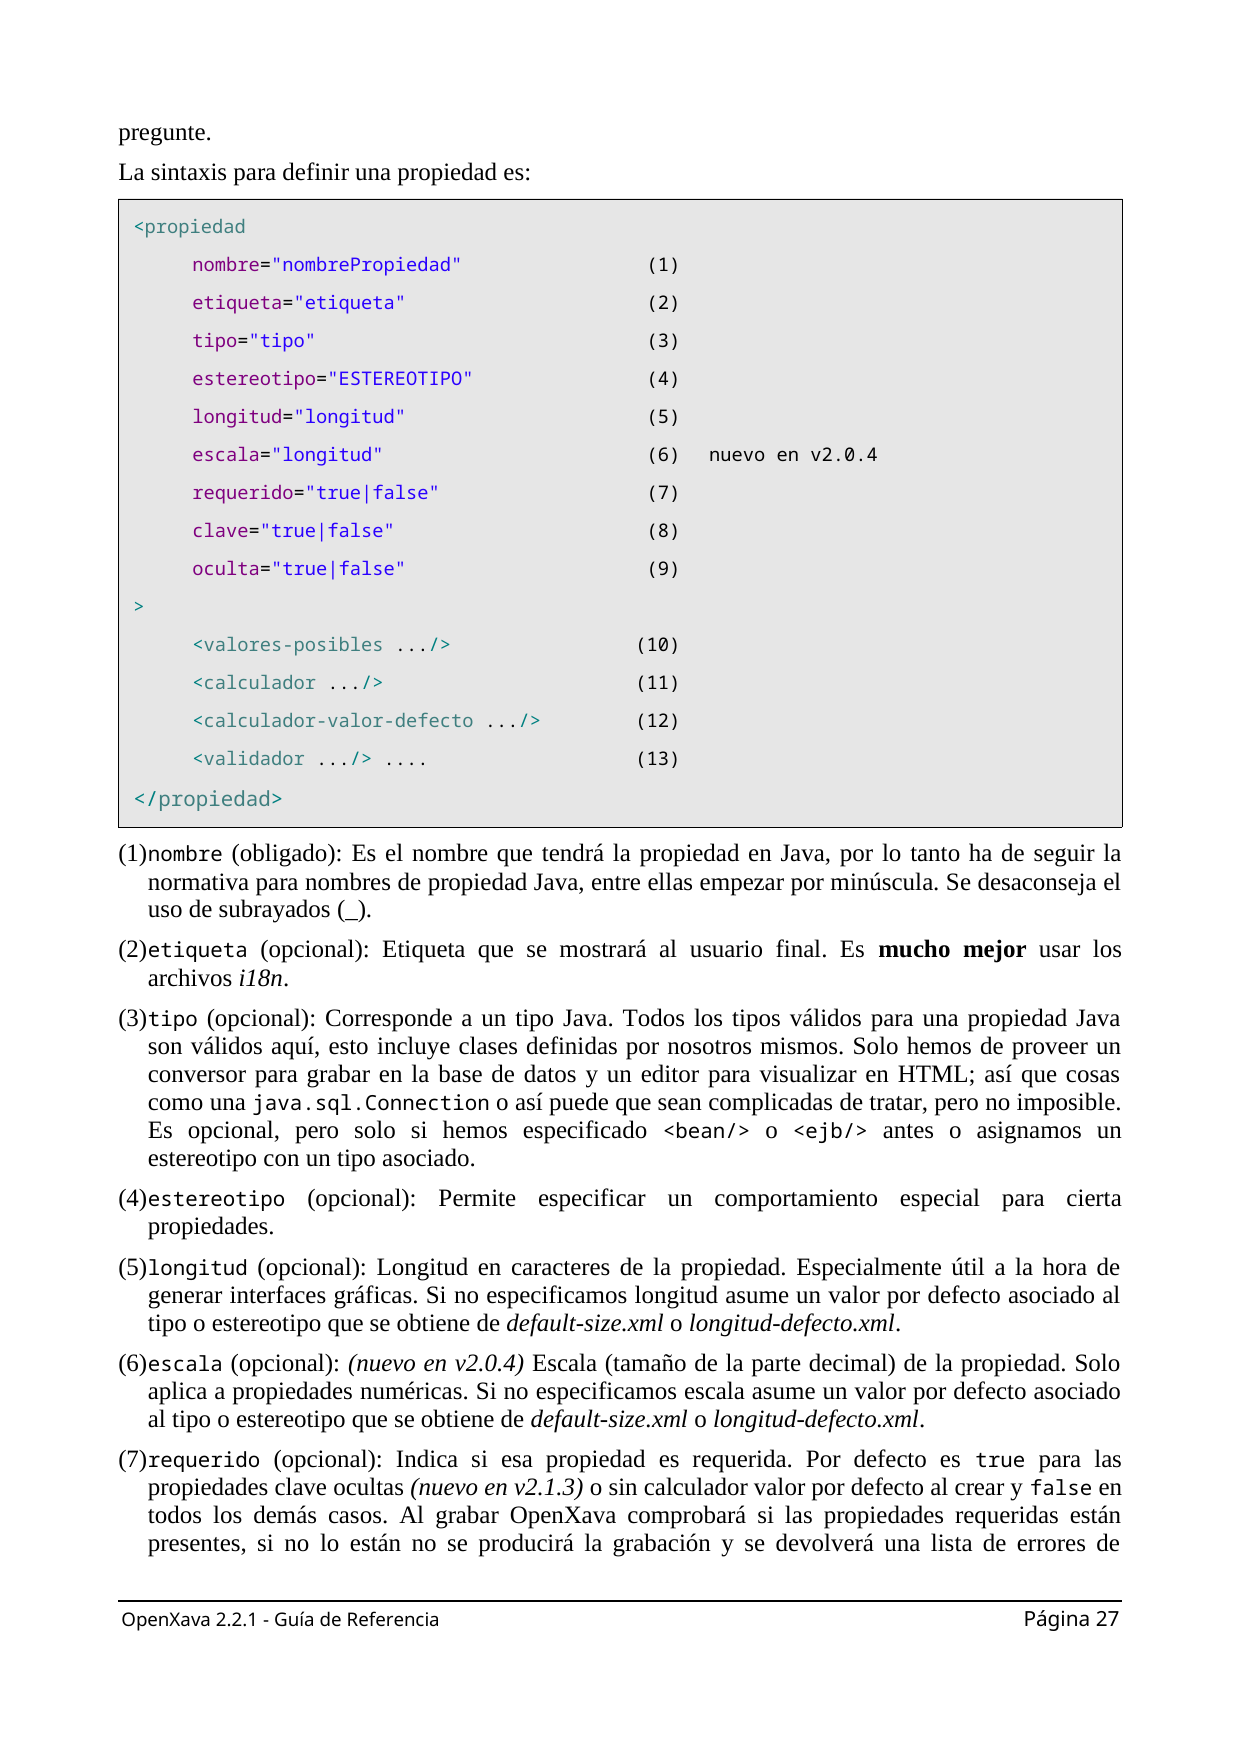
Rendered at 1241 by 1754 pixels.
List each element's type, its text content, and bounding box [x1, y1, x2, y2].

text <calculador-valor-defecto .../> (12) [119, 693, 1122, 731]
text clave="true|false" (8) [119, 503, 1122, 541]
text pregunte. [118, 118, 1122, 146]
text <calculador .../> (11) [119, 655, 1122, 693]
text tipo="tipo" (3) [119, 313, 1122, 351]
text nombre="nombrePropiedad" (1) [119, 237, 1122, 274]
text longitud="longitud" (5) [119, 389, 1122, 427]
list escala (opcional): (nuevo en v2.0.4) Escala (tamaño de la parte decimal) de la propiedad. Solo aplica a propiedades numéricas. Si no especificamos escala asume un valor por defecto asociado al tipo o estereotipo que se obtiene de default-size.xml o longitud-defecto.xml. [118, 1349, 1122, 1432]
text etiqueta="etiqueta" (2) [119, 274, 1122, 313]
list longitud (opcional): Longitud en caracteres de la propiedad. Especialmente útil a la hora de generar interfaces gráficas. Si no especificamos longitud asume un valor por defecto asociado al tipo o estereotipo que se obtiene de default-size.xml o longitud-defecto.xml. [118, 1253, 1122, 1336]
text <valores-posibles .../> (10) [119, 617, 1122, 655]
text </propiedad> [119, 769, 1122, 827]
text <propiedad [119, 200, 1122, 237]
text requerido="true|false" (7) [119, 465, 1122, 503]
list requerido (opcional): Indica si esa propiedad es requerida. Por defecto es true para las propiedades clave ocultas (nuevo en v2.1.3) o sin calculador valor por defecto al crear y false en todos los demás casos. Al grabar OpenXava comprobará si las propiedades requeridas están presentes, si no lo están no se producirá la grabación y se devolverá una lista de errores de [118, 1445, 1122, 1557]
text La sintaxis para definir una propiedad es: [118, 158, 1122, 186]
text oculta="true|false" (9) [119, 541, 1122, 579]
list tipo (opcional): Corresponde a un tipo Java. Todos los tipos válidos para una propiedad Java son válidos aquí, esto incluye clases definidas por nosotros mismos. Solo hemos de proveer un conversor para grabar en la base de datos y un editor para visualizar en HTML; así que cosas como una java.sql.Connection o así puede que sean complicadas de tratar, pero no imposible. Es opcional, pero solo si hemos especificado <bean/> o <ejb/> antes o asignamos un estereotipo con un tipo asociado. [118, 1004, 1122, 1172]
text > [119, 579, 1122, 617]
text escala="longitud" (6) nuevo en v2.0.4 [119, 427, 1122, 465]
list etiqueta (opcional): Etiqueta que se mostrará al usuario final. Es mucho mejor usar los archivos i18n. [118, 936, 1122, 991]
text <validador .../> .... (13) [119, 731, 1122, 769]
list nombre (obligado): Es el nombre que tendrá la propiedad en Java, por lo tanto ha de seguir la normativa para nombres de propiedad Java, entre ellas empezar por minúscula. Se desaconseja el uso de subrayados (_). [118, 839, 1122, 923]
text estereotipo="ESTEREOTIPO" (4) [119, 351, 1122, 389]
list estereotipo (opcional): Permite especificar un comportamiento especial para cierta propiedades. [118, 1184, 1122, 1240]
